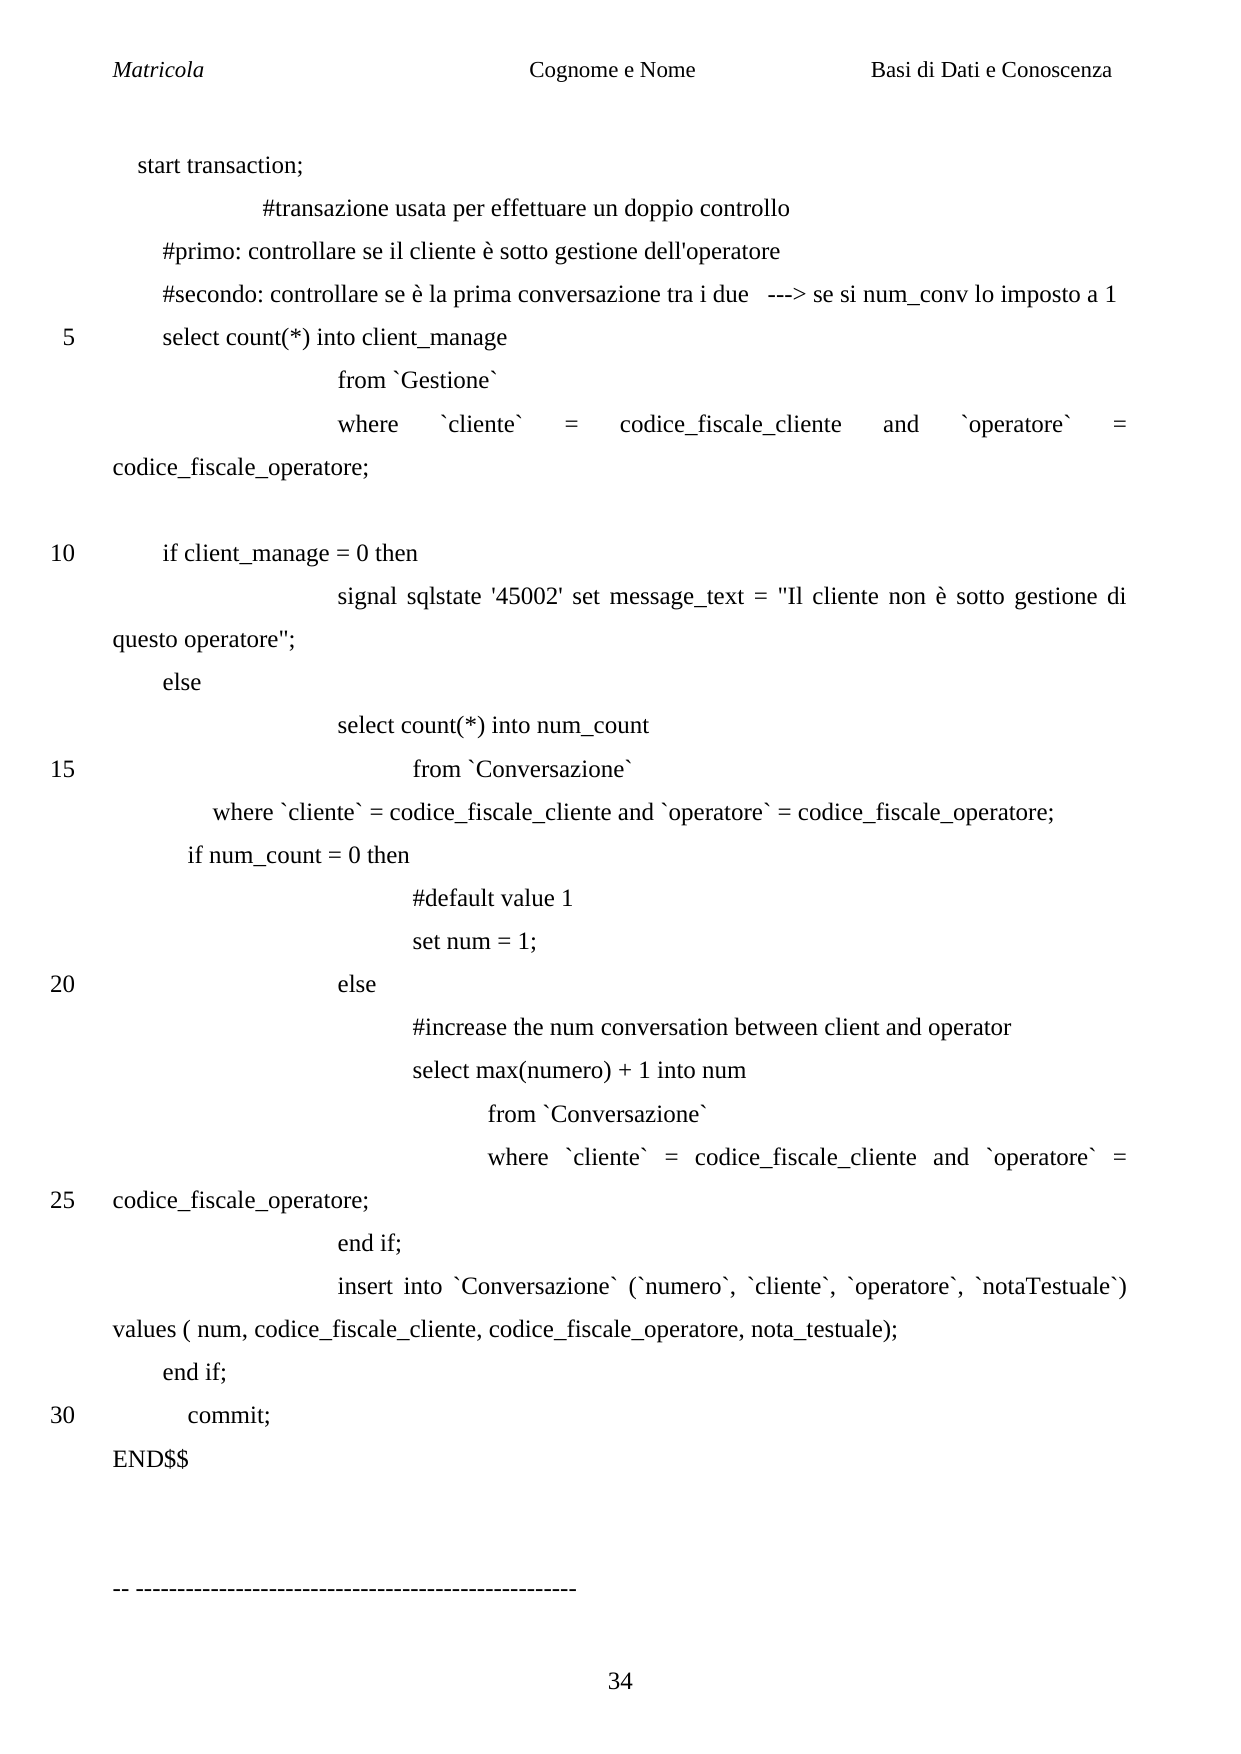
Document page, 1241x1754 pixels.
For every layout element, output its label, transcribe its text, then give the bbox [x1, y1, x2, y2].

text where `cliente` = codice_fiscale_cliente and `operatore` = codice_fiscale_operatore; [112, 797, 1128, 826]
text from `Conversazione` [112, 1099, 1128, 1127]
text from `Gestione` [112, 366, 1128, 394]
text set num = 1; [112, 926, 1128, 955]
text signal sqlstate '45002' set message_text = "Il cliente non è sotto gestione di questo operatore"; [112, 581, 1128, 653]
text if client_manage = 0 then [112, 538, 1128, 567]
text else [112, 667, 1128, 696]
text END$$ [112, 1444, 1128, 1472]
text -- ----------------------------------------------------- [112, 1573, 1128, 1602]
text else [112, 969, 1128, 998]
text insert into `Conversazione` (`numero`, `cliente`, `operatore`, `notaTestuale`) values ( num, codice_fiscale_cliente, codice_fiscale_operatore, nota_testuale); [112, 1271, 1128, 1343]
text #primo: controllare se il cliente è sotto gestione dell'operatore [112, 236, 1128, 265]
text end if; [112, 1357, 1128, 1386]
text start transaction; [112, 150, 1128, 179]
text if num_count = 0 then [112, 840, 1128, 869]
text #increase the num conversation between client and operator [112, 1012, 1128, 1041]
text #default value 1 [112, 883, 1128, 912]
text from `Conversazione` [112, 754, 1128, 782]
text where `cliente` = codice_fiscale_cliente and `operatore` = codice_fiscale_operatore; [112, 1142, 1128, 1214]
text commit; [112, 1401, 1128, 1429]
text select count(*) into client_manage [112, 322, 1128, 351]
text select max(numero) + 1 into num [112, 1056, 1128, 1084]
text #secondo: controllare se è la prima conversazione tra i due ---> se si num_conv lo imposto a 1 [112, 279, 1128, 308]
text #transazione usata per effettuare un doppio controllo [112, 193, 1128, 222]
text end if; [112, 1228, 1128, 1257]
text select count(*) into num_count [112, 711, 1128, 739]
text where `cliente` = codice_fiscale_cliente and `operatore` = codice_fiscale_operatore; [112, 409, 1128, 481]
